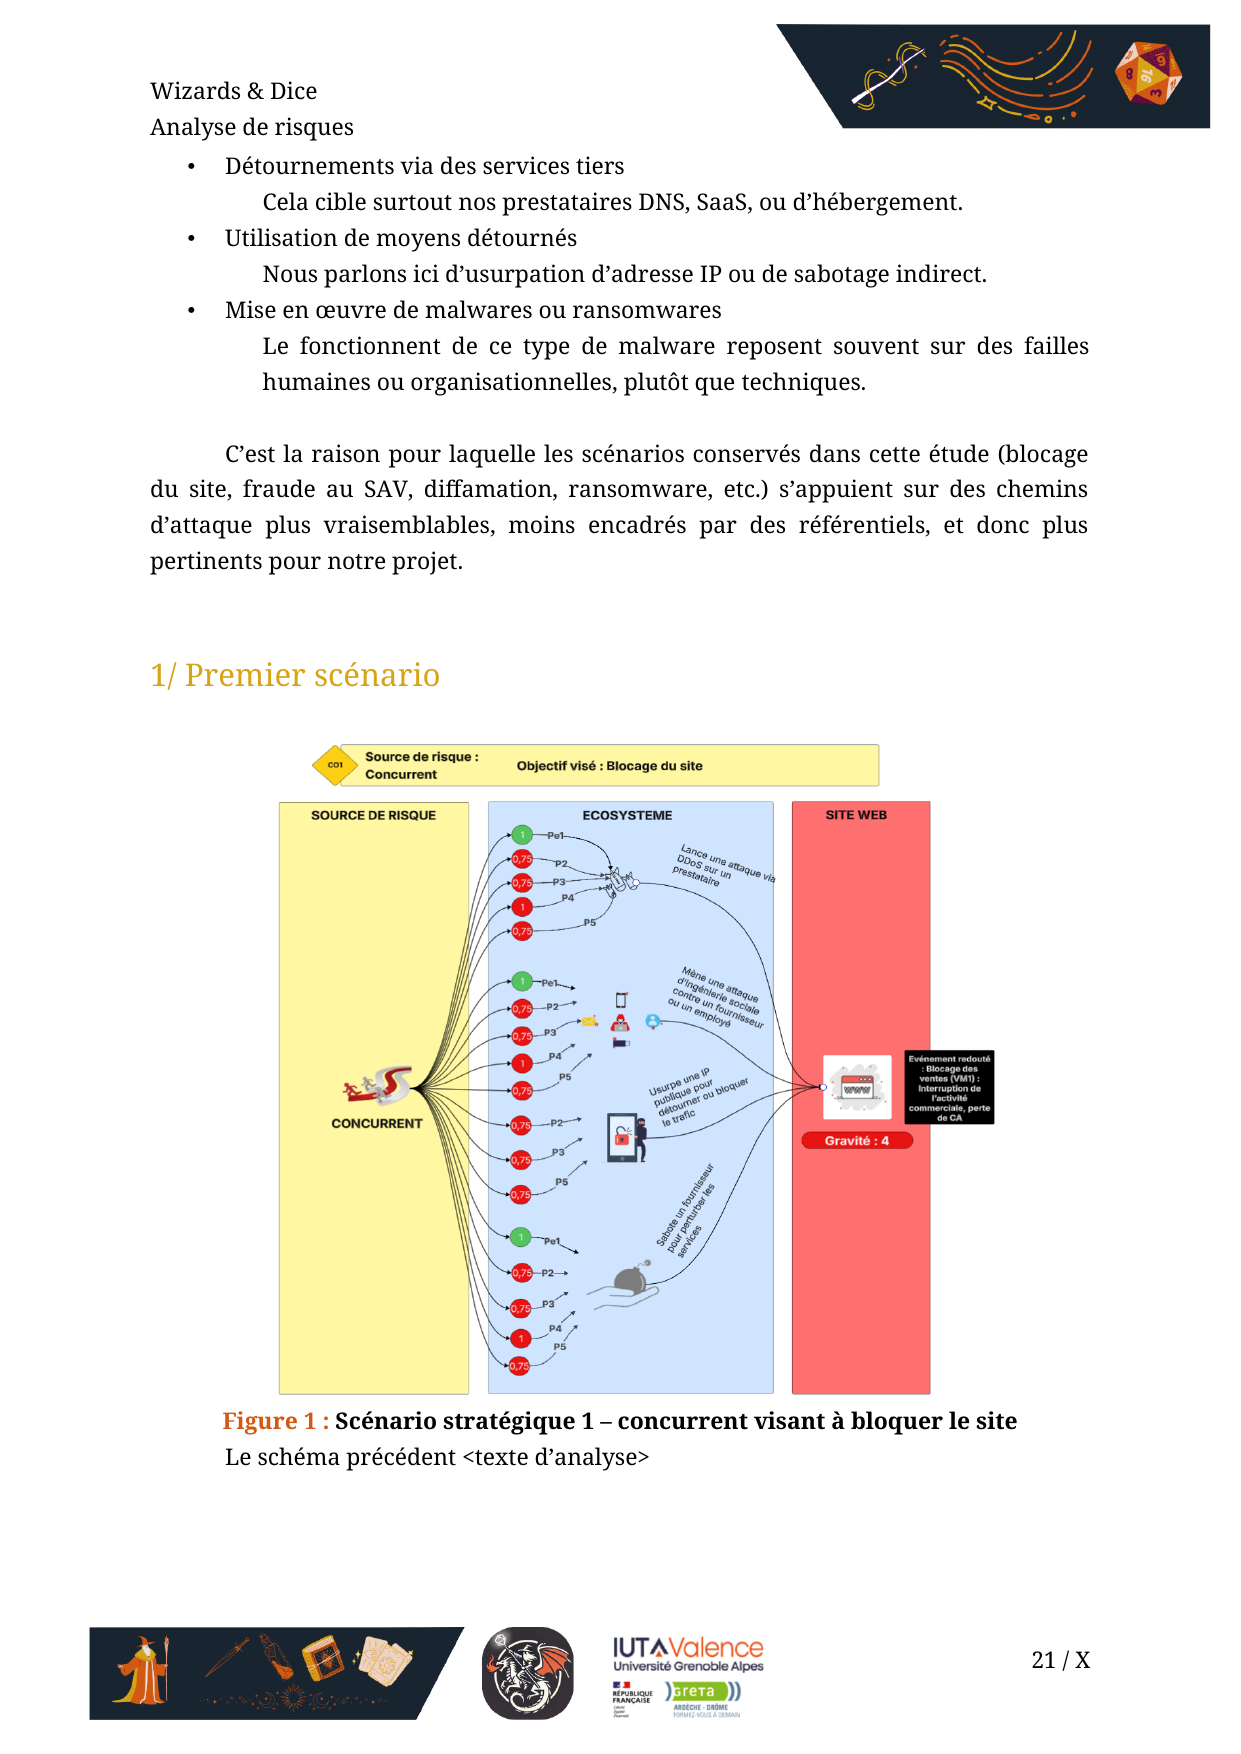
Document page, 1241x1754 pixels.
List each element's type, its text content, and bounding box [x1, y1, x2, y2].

list Détournements via des services tiers [187, 150, 1090, 181]
text Figure 1 : Scénario stratégique 1 – concurrent visant à bloquer le site [187, 1400, 1053, 1436]
list Cela cible surtout nos prestataires DNS, SaaS, ou d’hébergement. [225, 186, 1090, 217]
list Mise en œuvre de malwares ou ransomwares [187, 294, 1090, 325]
list Le fonctionnent de ce type de malware reposent souvent sur des failles humaines ou organisationnelles, plutôt que techniques. [225, 330, 1090, 397]
list Nous parlons ici d’usurpation d’adresse IP ou de sabotage indirect. [225, 258, 1090, 289]
subtitle Premier scénario [150, 653, 1090, 696]
text Le schéma précédent <texte d’analyse> [150, 1441, 1090, 1472]
picture [272, 738, 1000, 1400]
picture [771, 21, 1218, 131]
list Utilisation de moyens détournés [187, 222, 1090, 253]
text C’est la raison pour laquelle les scénarios conservés dans cette étude (blocage du site, fraude au SAV, diffamation, ransomware, etc.) s’appuient sur des chemins d’attaque plus vraisemblables, moins encadrés par des référentiels, et donc plus pertinents pour notre projet. [150, 437, 1090, 577]
picture [81, 1616, 788, 1729]
